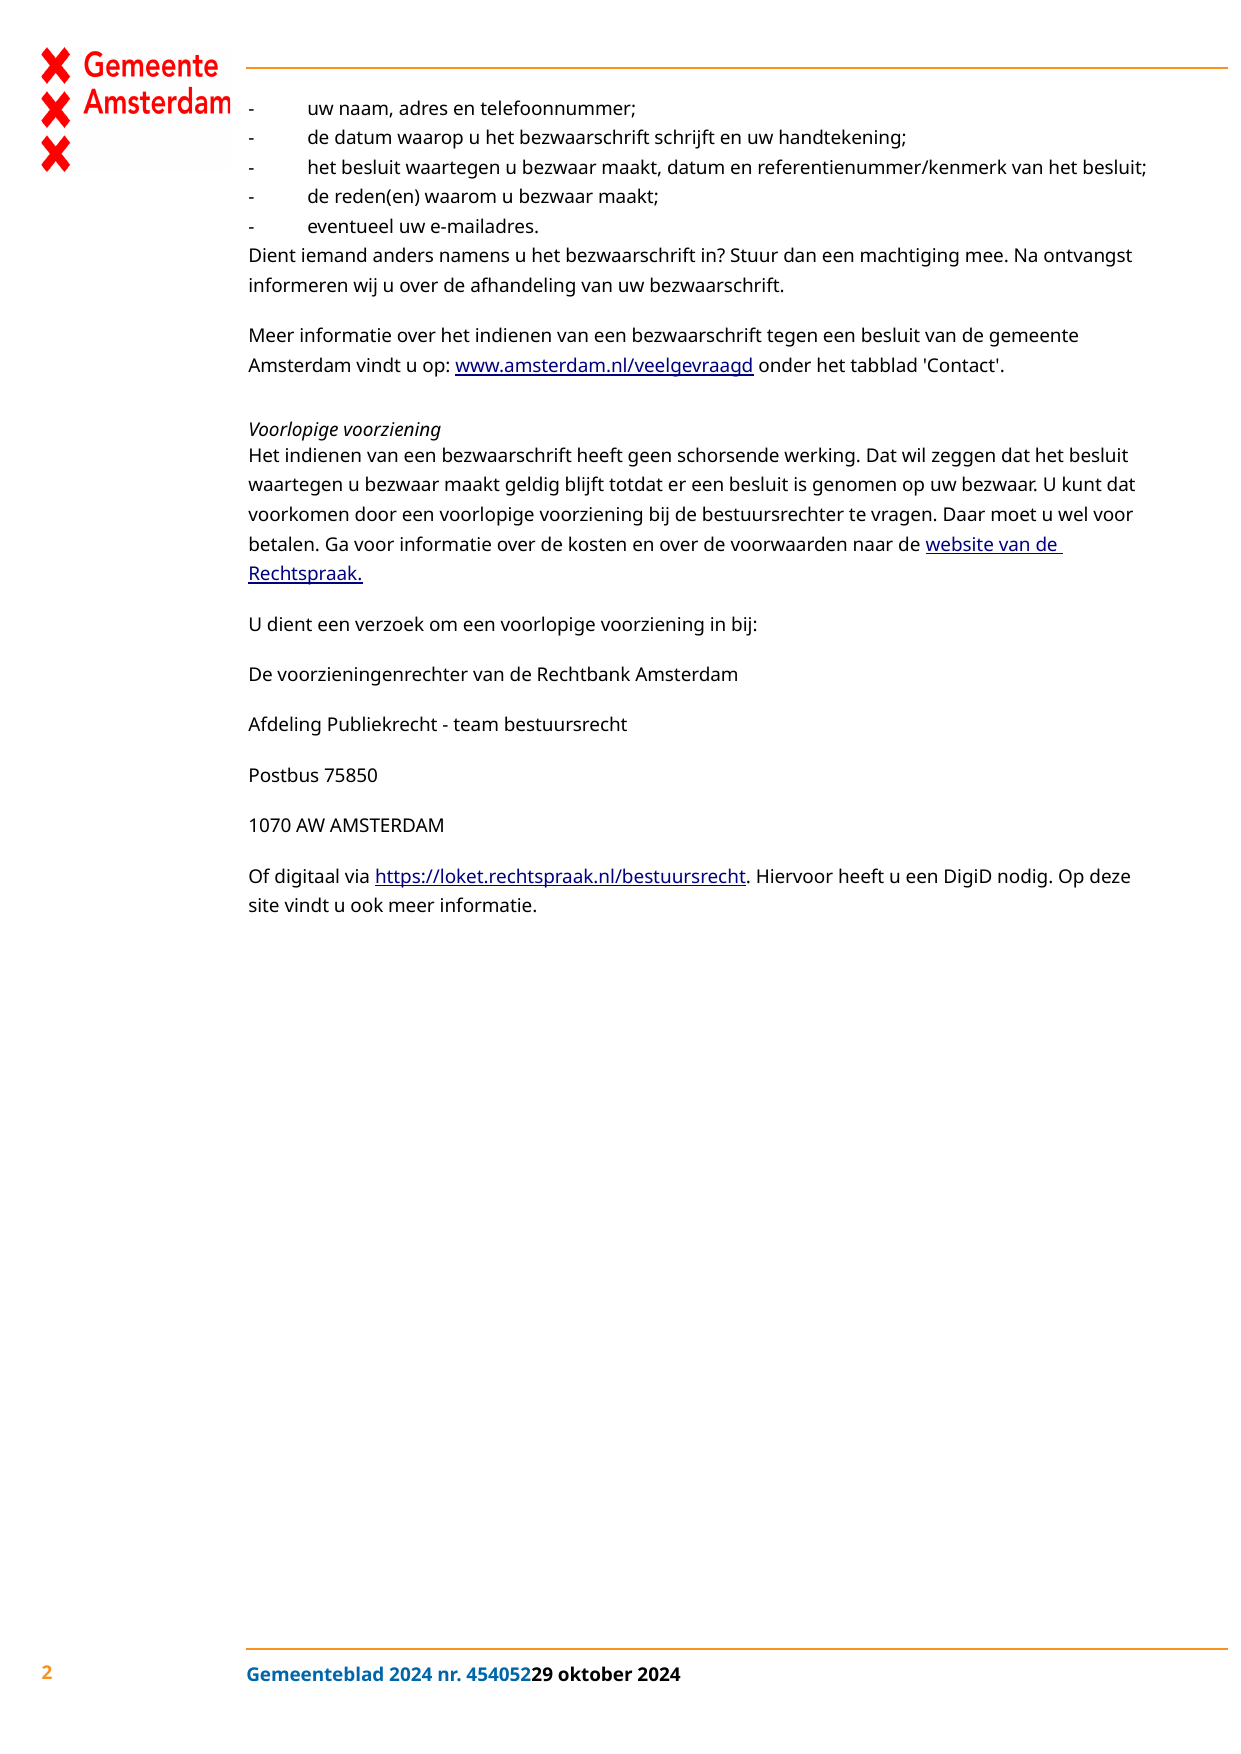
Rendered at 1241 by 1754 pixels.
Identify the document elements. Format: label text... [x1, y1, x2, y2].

list de reden(en) waarom u bezwaar maakt; [248, 183, 1152, 209]
text De voorzieningenrechter van de Rechtbank Amsterdam [248, 661, 1152, 687]
picture [41, 47, 231, 172]
list het besluit waartegen u bezwaar maakt, datum en referentienummer/kenmerk van het besluit; [248, 154, 1152, 180]
text Dient iemand anders namens u het bezwaarschrift in? Stuur dan een machtiging mee. Na ontvangst informeren wij u over de afhandeling van uw bezwaarschrift. [248, 243, 1152, 298]
list uw naam, adres en telefoonnummer; [248, 95, 1152, 121]
text Afdeling Publiekrecht - team bestuursrecht [248, 712, 1152, 737]
text Meer informatie over het indienen van een bezwaarschrift tegen een besluit van de gemeente Amsterdam vindt u op: www.amsterdam.nl/veelgevraagd onder het tabblad 'Contact'. [248, 323, 1152, 378]
text Het indienen van een bezwaarschrift heeft geen schorsende werking. Dat wil zeggen dat het besluit waartegen u bezwaar maakt geldig blijft totdat er een besluit is genomen op uw bezwaar. U kunt dat voorkomen door een voorlopige voorziening bij de bestuursrechter te vragen. Daar moet u wel voor betalen. Ga voor informatie over de kosten en over de voorwaarden naar de website van de Rechtspraak. [248, 442, 1152, 586]
text Postbus 75850 [248, 762, 1152, 788]
list eventueel uw e-mailadres. [248, 213, 1152, 239]
text Of digitaal via https://loket.rechtspraak.nl/bestuursrecht. Hiervoor heeft u een DigiD nodig. Op deze site vindt u ook meer informatie. [248, 863, 1152, 918]
text Voorlopige voorziening [248, 416, 1152, 442]
text U dient een verzoek om een voorlopige voorziening in bij: [248, 611, 1152, 636]
text 1070 AW AMSTERDAM [248, 812, 1152, 838]
list de datum waarop u het bezwaarschrift schrijft en uw handtekening; [248, 124, 1152, 150]
